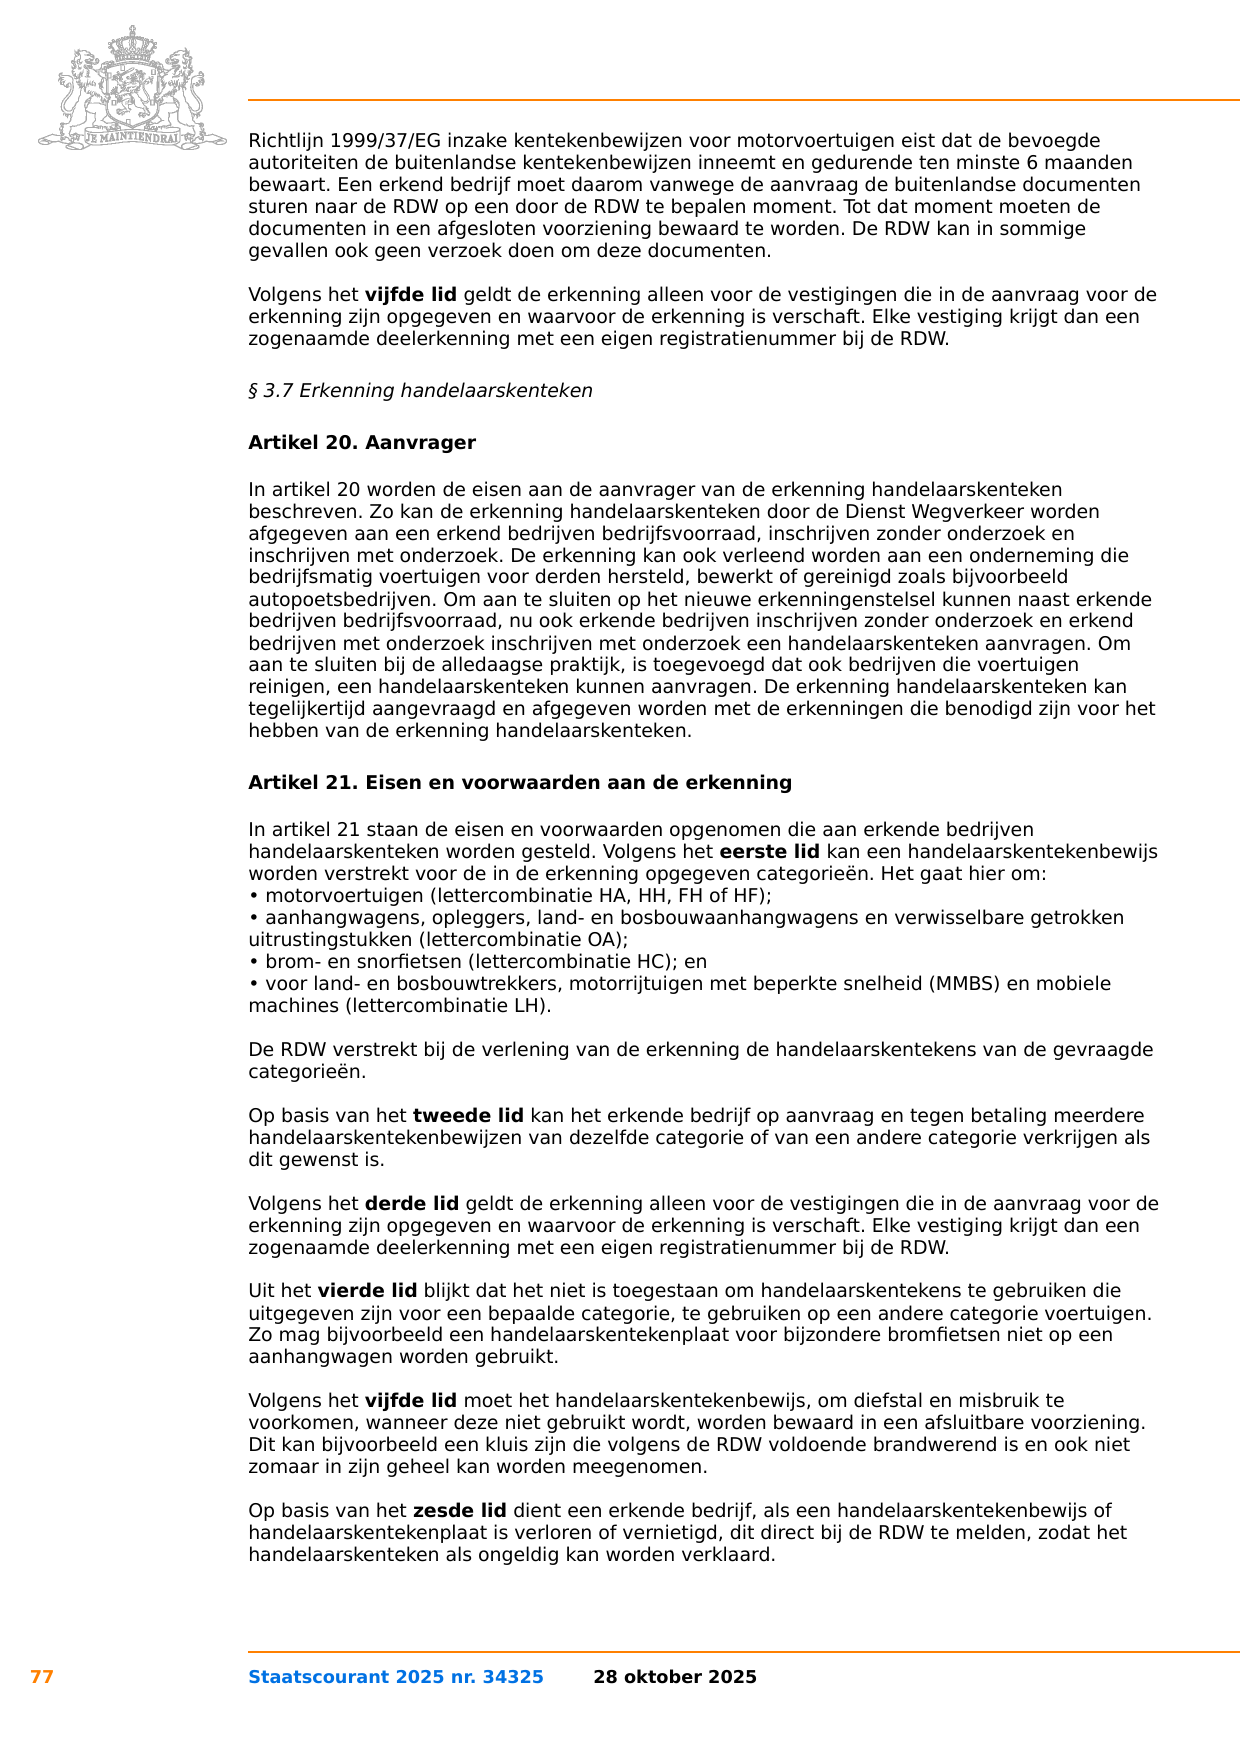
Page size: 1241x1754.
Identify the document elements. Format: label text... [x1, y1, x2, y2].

text • aanhangwagens, opleggers, land- en bosbouwaanhangwagens en verwisselbare getrokken uitrustingstukken (lettercombinatie OA); [248, 907, 1163, 951]
text Uit het vierde lid blijkt dat het niet is toegestaan om handelaarskentekens te gebruiken die uitgegeven zijn voor een bepaalde categorie, te gebruiken op een andere categorie voertuigen. Zo mag bijvoorbeeld een handelaarskentekenplaat voor bijzondere bromfietsen niet op een aanhangwagen worden gebruikt. [248, 1280, 1163, 1368]
text • brom- en snorfietsen (lettercombinatie HC); en [248, 951, 1163, 973]
text De RDW verstrekt bij de verlening van de erkenning de handelaarskentekens van de gevraagde categorieën. [248, 1039, 1163, 1083]
text Volgens het vijfde lid geldt de erkenning alleen voor de vestigingen die in de aanvraag voor de erkenning zijn opgegeven en waarvoor de erkenning is verschaft. Elke vestiging krijgt dan een zogenaamde deelerkenning met een eigen registratienummer bij de RDW. [248, 284, 1163, 349]
picture [38, 25, 227, 150]
text Volgens het derde lid geldt de erkenning alleen voor de vestigingen die in de aanvraag voor de erkenning zijn opgegeven en waarvoor de erkenning is verschaft. Elke vestiging krijgt dan een zogenaamde deelerkenning met een eigen registratienummer bij de RDW. [248, 1193, 1163, 1258]
text Op basis van het zesde lid dient een erkende bedrijf, als een handelaarskentekenbewijs of handelaarskentekenplaat is verloren of vernietigd, dit direct bij de RDW te melden, zodat het handelaarskenteken als ongeldig kan worden verklaard. [248, 1500, 1163, 1566]
subtitle Artikel 21. Eisen en voorwaarden aan de erkenning [248, 772, 1163, 794]
text In artikel 20 worden de eisen aan de aanvrager van de erkenning handelaarskenteken beschreven. Zo kan de erkenning handelaarskenteken door de Dienst Wegverkeer worden afgegeven aan een erkend bedrijven bedrijfsvoorraad, inschrijven zonder onderzoek en inschrijven met onderzoek. De erkenning kan ook verleend worden aan een onderneming die bedrijfsmatig voertuigen voor derden hersteld, bewerkt of gereinigd zoals bijvoorbeeld autopoetsbedrijven. Om aan te sluiten op het nieuwe erkenningenstelsel kunnen naast erkende bedrijven bedrijfsvoorraad, nu ook erkende bedrijven inschrijven zonder onderzoek en erkend bedrijven met onderzoek inschrijven met onderzoek een handelaarskenteken aanvragen. Om aan te sluiten bij de alledaagse praktijk, is toegevoegd dat ook bedrijven die voertuigen reinigen, een handelaarskenteken kunnen aanvragen. De erkenning handelaarskenteken kan tegelijkertijd aangevraagd en afgegeven worden met de erkenningen die benodigd zijn voor het hebben van de erkenning handelaarskenteken. [248, 478, 1163, 742]
text In artikel 21 staan de eisen en voorwaarden opgenomen die aan erkende bedrijven handelaarskenteken worden gesteld. Volgens het eerste lid kan een handelaarskentekenbewijs worden verstrekt voor de in de erkenning opgegeven categorieën. Het gaat hier om: [248, 819, 1163, 885]
text • voor land- en bosbouwtrekkers, motorrijtuigen met beperkte snelheid (MMBS) en mobiele machines (lettercombinatie LH). [248, 973, 1163, 1017]
text Richtlijn 1999/37/EG inzake kentekenbewijzen voor motorvoertuigen eist dat de bevoegde autoriteiten de buitenlandse kentekenbewijzen inneemt en gedurende ten minste 6 maanden bewaart. Een erkend bedrijf moet daarom vanwege de aanvraag de buitenlandse documenten sturen naar de RDW op een door de RDW te bepalen moment. Tot dat moment moeten de documenten in een afgesloten voorziening bewaard te worden. De RDW kan in sommige gevallen ook geen verzoek doen om deze documenten. [248, 130, 1163, 262]
text Volgens het vijfde lid moet het handelaarskentekenbewijs, om diefstal en misbruik te voorkomen, wanneer deze niet gebruikt wordt, worden bewaard in een afsluitbare voorziening. Dit kan bijvoorbeeld een kluis zijn die volgens de RDW voldoende brandwerend is en ook niet zomaar in zijn geheel kan worden meegenomen. [248, 1390, 1163, 1478]
subtitle Artikel 20. Aanvrager [248, 432, 1163, 453]
text • motorvoertuigen (lettercombinatie HA, HH, FH of HF); [248, 885, 1163, 907]
subtitle § 3.7 Erkenning handelaarskenteken [248, 379, 1163, 402]
text Op basis van het tweede lid kan het erkende bedrijf op aanvraag en tegen betaling meerdere handelaarskentekenbewijzen van dezelfde categorie of van een andere categorie verkrijgen als dit gewenst is. [248, 1105, 1163, 1171]
